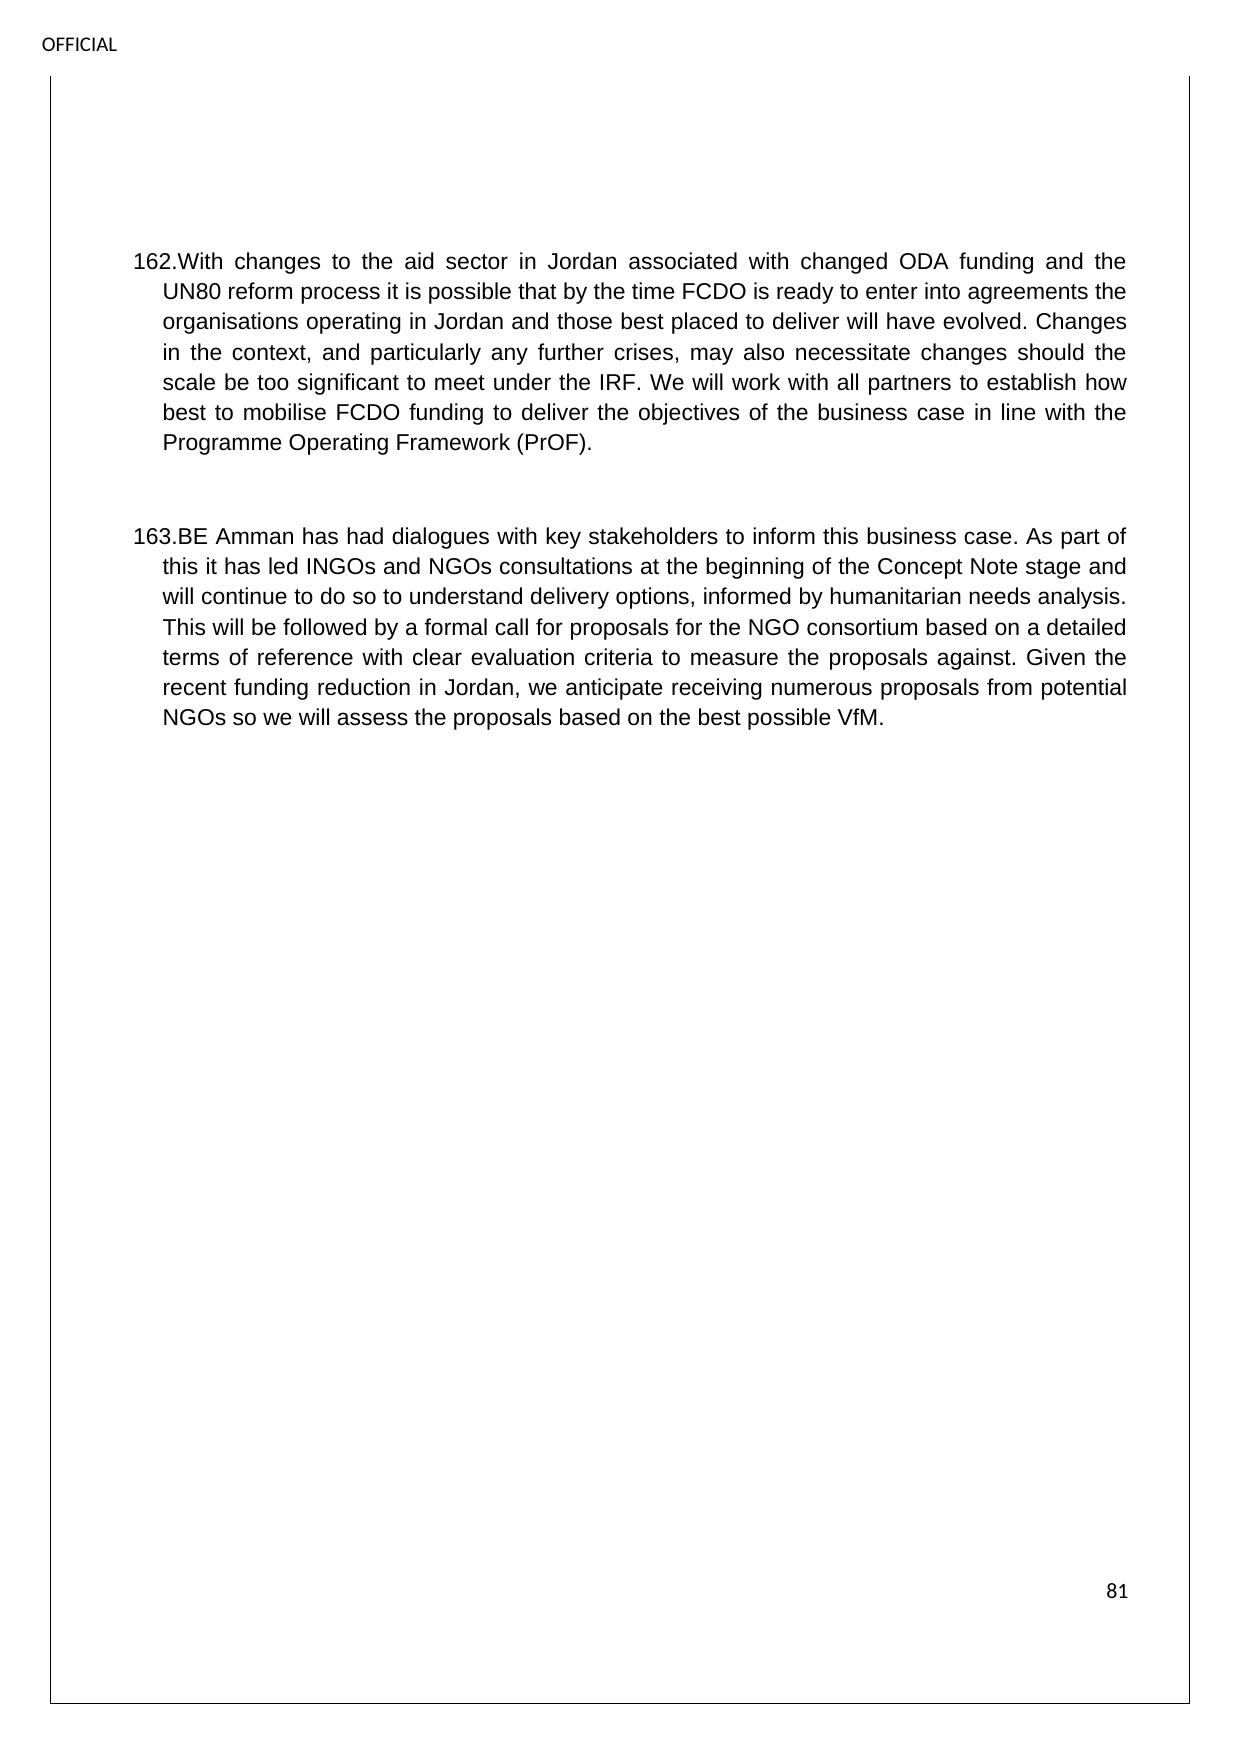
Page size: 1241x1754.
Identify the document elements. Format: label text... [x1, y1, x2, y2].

list With changes to the aid sector in Jordan associated with changed ODA funding and the UN80 reform process it is possible that by the time FCDO is ready to enter into agreements the organisations operating in Jordan and those best placed to deliver will have evolved. Changes in the context, and particularly any further crises, may also necessitate changes should the scale be too significant to meet under the IRF. We will work with all partners to establish how best to mobilise FCDO funding to deliver the objectives of the business case in line with the Programme Operating Framework (PrOF). [133, 248, 1128, 456]
list BE Amman has had dialogues with key stakeholders to inform this business case. As part of this it has led INGOs and NGOs consultations at the beginning of the Concept Note stage and will continue to do so to understand delivery options, informed by humanitarian needs analysis. This will be followed by a formal call for proposals for the NGO consortium based on a detailed terms of reference with clear evaluation criteria to measure the proposals against. Given the recent funding reduction in Jordan, we anticipate receiving numerous proposals from potential NGOs so we will assess the proposals based on the best possible VfM. [133, 523, 1128, 731]
